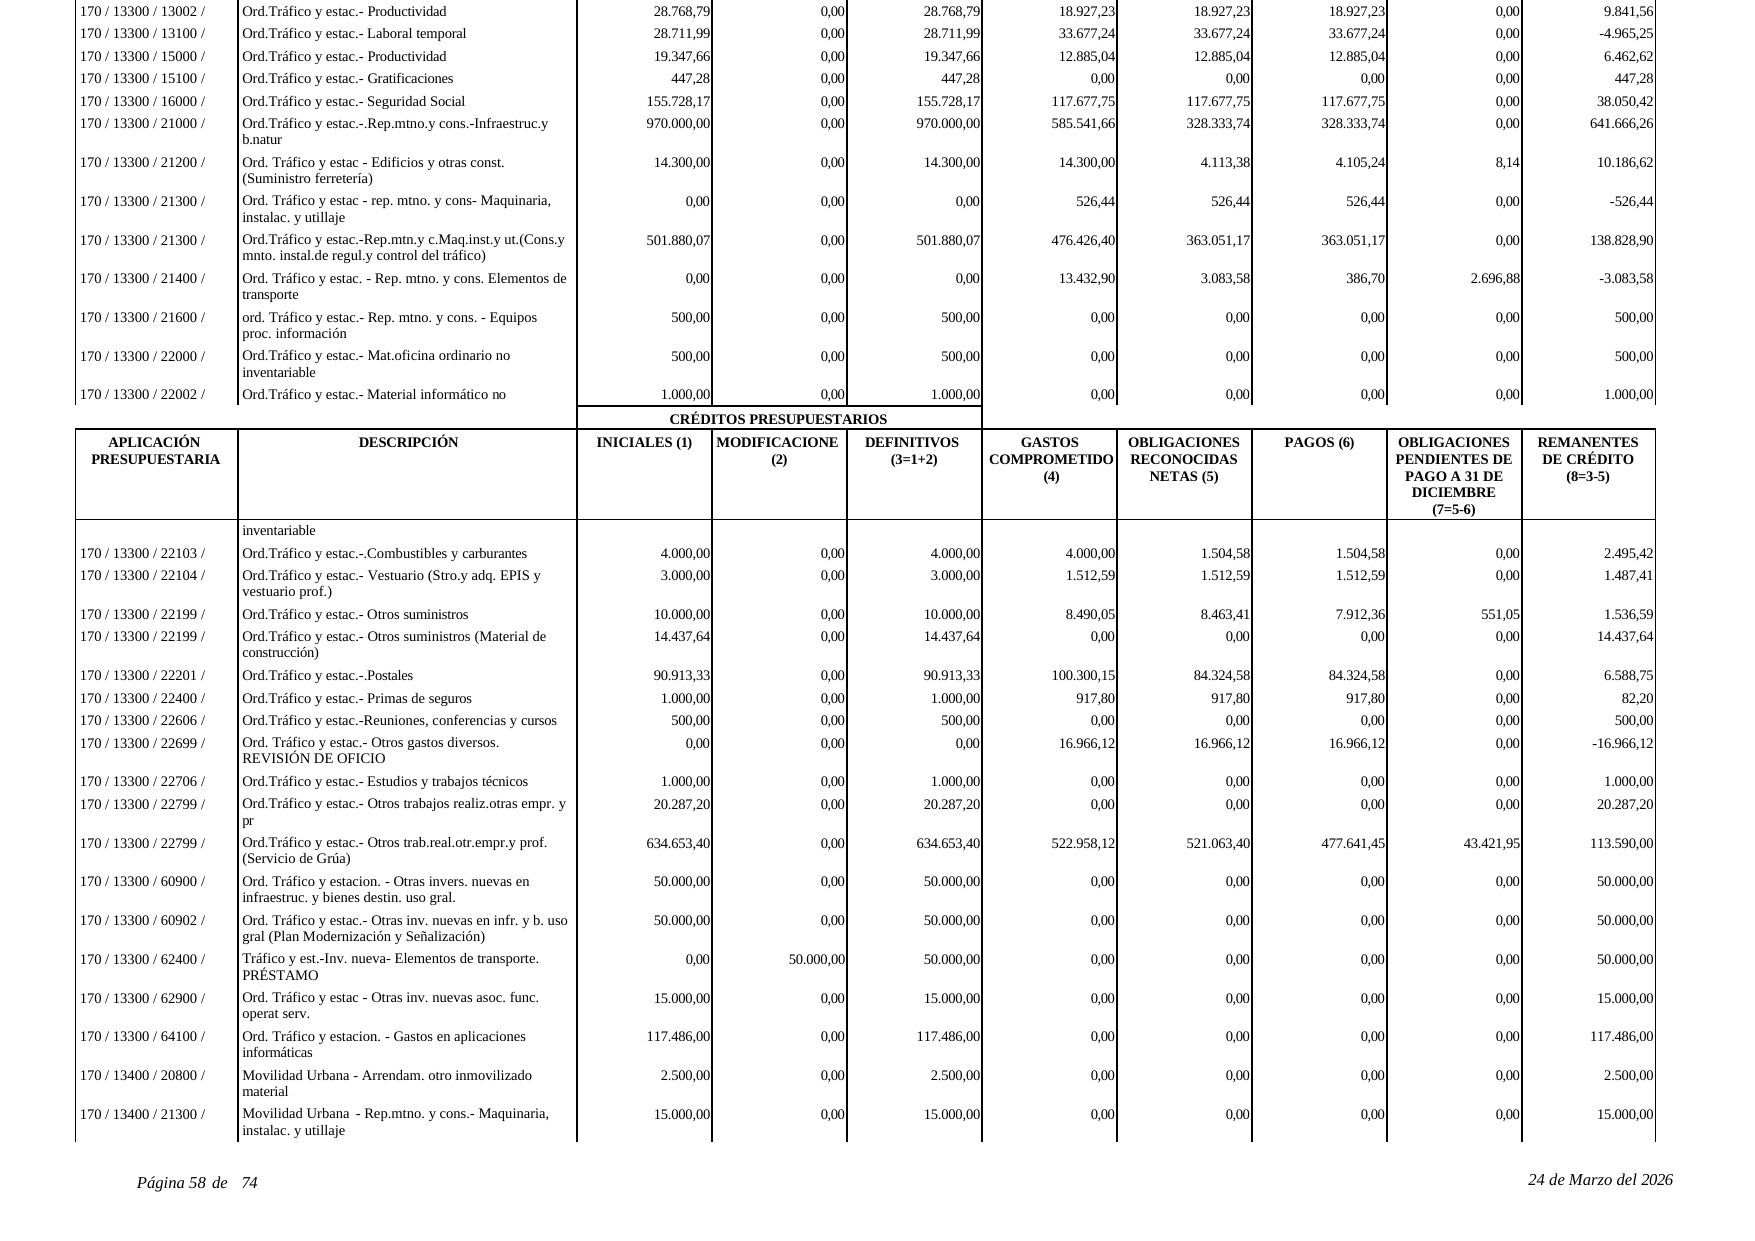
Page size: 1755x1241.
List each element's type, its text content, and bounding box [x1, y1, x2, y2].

table_cell 33.677,24 [1118, 23, 1251, 45]
table_cell 0,00 [1388, 190, 1521, 229]
table_cell 0,00 [1388, 229, 1521, 267]
table_cell 170 / 13300 / 62400 / [76, 948, 237, 987]
table_cell 500,00 [1523, 345, 1655, 384]
table_cell 50.000,00 [1523, 910, 1655, 948]
table_cell 10.000,00 [578, 603, 711, 626]
table_cell 0,00 [1253, 910, 1386, 948]
table_cell 0,00 [713, 687, 846, 709]
table_cell 18.927,23 [983, 0, 1116, 22]
table_cell 170 / 13300 / 22699 / [76, 732, 237, 771]
table_cell 170 / 13300 / 22199 / [76, 626, 237, 664]
table_cell 0,00 [713, 68, 846, 90]
table_cell 170 / 13300 / 21300 / [76, 190, 237, 229]
table_cell 0,00 [1388, 1103, 1521, 1142]
table_cell 12.885,04 [983, 45, 1116, 67]
table_cell 9.841,56 [1523, 0, 1655, 22]
table_cell 0,00 [983, 793, 1116, 832]
table_cell 4.000,00 [848, 541, 981, 564]
table_cell [1118, 520, 1251, 541]
table_cell 3.083,58 [1118, 268, 1251, 306]
table_cell Ord. Tráfico y estac - Edificios y otras const. (Suministro ferretería) [239, 151, 576, 190]
table_cell 16.966,12 [983, 732, 1116, 771]
table_cell 0,00 [713, 910, 846, 948]
table_cell 0,00 [713, 90, 846, 112]
table_cell 0,00 [848, 732, 981, 771]
table_cell 500,00 [578, 345, 711, 384]
table_cell 917,80 [1253, 687, 1386, 709]
table_cell 50.000,00 [848, 948, 981, 987]
table_cell 50.000,00 [848, 910, 981, 948]
table_cell 170 / 13300 / 15000 / [76, 45, 237, 67]
table_cell 0,00 [848, 190, 981, 229]
table_cell 0,00 [713, 23, 846, 45]
table_cell 500,00 [578, 710, 711, 732]
table_cell 0,00 [983, 910, 1116, 948]
table_cell Ord.Tráfico y estac.- Material informático no [239, 384, 576, 405]
table_cell 170 / 13300 / 15100 / [76, 68, 237, 90]
table_cell 500,00 [848, 345, 981, 384]
table_cell 14.300,00 [578, 151, 711, 190]
table_cell 447,28 [848, 68, 981, 90]
table_cell 0,00 [713, 45, 846, 67]
table_cell 117.677,75 [1118, 90, 1251, 112]
table_cell 2.500,00 [1523, 1065, 1655, 1103]
table_cell Ord. Tráfico y estac.- Otros gastos diversos. REVISIÓN DE OFICIO [239, 732, 576, 771]
table_cell 521.063,40 [1118, 832, 1251, 871]
table_cell Ord. Tráfico y estacion. - Otras invers. nuevas en infraestruc. y bienes destin. uso gral. [239, 871, 576, 909]
table_cell 0,00 [983, 948, 1116, 987]
table_cell 0,00 [1253, 871, 1386, 909]
table_cell 170 / 13400 / 21300 / [76, 1103, 237, 1142]
table_cell Ord.Tráfico y estac.- Otros trabajos realiz.otras empr. y pr [239, 793, 576, 832]
table_cell 0,00 [1388, 871, 1521, 909]
table_cell MODIFICACIONE (2) [713, 430, 846, 518]
table_cell 170 / 13300 / 22002 / [76, 384, 237, 405]
table_cell 0,00 [1253, 793, 1386, 832]
table_cell 500,00 [578, 306, 711, 345]
table_cell 0,00 [1388, 771, 1521, 793]
table_cell 28.768,79 [848, 0, 981, 22]
table_cell 170 / 13300 / 60900 / [76, 871, 237, 909]
table_cell 155.728,17 [848, 90, 981, 112]
table_cell 0,00 [713, 565, 846, 603]
table_cell 50.000,00 [1523, 871, 1655, 909]
table_cell 170 / 13300 / 22201 / [76, 665, 237, 687]
table_cell 0,00 [1253, 626, 1386, 664]
table_cell 0,00 [1388, 565, 1521, 603]
table_cell 170 / 13300 / 21600 / [76, 306, 237, 345]
table_cell 0,00 [1388, 1065, 1521, 1103]
table_cell OBLIGACIONES RECONOCIDAS NETAS (5) [1118, 430, 1251, 518]
table_cell 0,00 [983, 987, 1116, 1026]
table_cell Ord.Tráfico y estac.- Laboral temporal [239, 23, 576, 45]
table_cell 10.186,62 [1523, 151, 1655, 190]
table_cell 4.105,24 [1253, 151, 1386, 190]
table_cell 15.000,00 [848, 1103, 981, 1142]
table_cell Ord.Tráfico y estac.- Primas de seguros [239, 687, 576, 709]
table_header [75, 405, 576, 428]
table_cell 50.000,00 [578, 871, 711, 909]
table_cell Ord.Tráfico y estac.- Gratificaciones [239, 68, 576, 90]
table_cell 82,20 [1523, 687, 1655, 709]
table_cell 0,00 [713, 871, 846, 909]
table_cell 585.541,66 [983, 113, 1116, 151]
table_cell Ord.Tráfico y estac.- Productividad [239, 45, 576, 67]
table_cell 551,05 [1388, 603, 1521, 626]
table_cell 0,00 [983, 1103, 1116, 1142]
table_cell 328.333,74 [1253, 113, 1386, 151]
table_cell Ord. Tráfico y estac - Otras inv. nuevas asoc. func. operat serv. [239, 987, 576, 1026]
table_cell 0,00 [1118, 910, 1251, 948]
table_cell 50.000,00 [713, 948, 846, 987]
table_cell 0,00 [983, 1065, 1116, 1103]
table_cell 0,00 [1388, 45, 1521, 67]
table_cell 0,00 [983, 626, 1116, 664]
table_cell 6.462,62 [1523, 45, 1655, 67]
table_cell Ord.Tráfico y estac.- Otros trab.real.otr.empr.y prof. (Servicio de Grúa) [239, 832, 576, 871]
table_cell 18.927,23 [1118, 0, 1251, 22]
table_cell 477.641,45 [1253, 832, 1386, 871]
table_cell 0,00 [848, 268, 981, 306]
table_cell 500,00 [848, 710, 981, 732]
table_cell 170 / 13300 / 21300 / [76, 229, 237, 267]
table_cell 20.287,20 [578, 793, 711, 832]
table_cell 0,00 [713, 832, 846, 871]
table_cell 170 / 13300 / 22799 / [76, 832, 237, 871]
table_cell 0,00 [1388, 910, 1521, 948]
table_cell 0,00 [1118, 710, 1251, 732]
table_cell 1.487,41 [1523, 565, 1655, 603]
table_cell 170 / 13300 / 16000 / [76, 90, 237, 112]
table_cell 501.880,07 [578, 229, 711, 267]
table_cell 10.000,00 [848, 603, 981, 626]
table_cell 138.828,90 [1523, 229, 1655, 267]
table_cell [848, 520, 981, 541]
table_cell Ord. Tráfico y estac.- Otras inv. nuevas en infr. y b. uso gral (Plan Modernización y Señalización) [239, 910, 576, 948]
table_cell 43.421,95 [1388, 832, 1521, 871]
table_cell 476.426,40 [983, 229, 1116, 267]
table_cell 170 / 13300 / 60902 / [76, 910, 237, 948]
table_cell 0,00 [1253, 987, 1386, 1026]
table_cell 970.000,00 [848, 113, 981, 151]
table_cell 0,00 [1253, 68, 1386, 90]
table_cell 50.000,00 [578, 910, 711, 948]
table_cell 2.500,00 [578, 1065, 711, 1103]
table_cell Ord.Tráfico y estac.-Reuniones, conferencias y cursos [239, 710, 576, 732]
table_cell DESCRIPCIÓN [239, 430, 576, 518]
table_cell 117.677,75 [983, 90, 1116, 112]
table_cell 0,00 [983, 306, 1116, 345]
table_cell OBLIGACIONES PENDIENTES DE PAGO A 31 DE DICIEMBRE (7=5-6) [1388, 430, 1521, 518]
table_cell 15.000,00 [848, 987, 981, 1026]
table_cell 19.347,66 [848, 45, 981, 67]
table_cell 170 / 13400 / 20800 / [76, 1065, 237, 1103]
table_cell Ord.Tráfico y estac.- Otros suministros [239, 603, 576, 626]
table_cell 0,00 [1388, 710, 1521, 732]
table_cell 0,00 [1253, 771, 1386, 793]
table_cell 0,00 [578, 190, 711, 229]
table_cell Ord. Tráfico y estac - rep. mtno. y cons- Maquinaria, instalac. y utillaje [239, 190, 576, 229]
table_cell 0,00 [1118, 1065, 1251, 1103]
table_cell 1.000,00 [578, 771, 711, 793]
table_cell 386,70 [1253, 268, 1386, 306]
table_cell 363.051,17 [1118, 229, 1251, 267]
table_cell 113.590,00 [1523, 832, 1655, 871]
table_cell 0,00 [983, 771, 1116, 793]
table_cell Ord.Tráfico y estac.- Estudios y trabajos técnicos [239, 771, 576, 793]
table_cell 0,00 [713, 732, 846, 771]
table_cell 117.677,75 [1253, 90, 1386, 112]
table_cell Movilidad Urbana - Rep.mtno. y cons.- Maquinaria, instalac. y utillaje [239, 1103, 576, 1142]
table_cell 12.885,04 [1118, 45, 1251, 67]
table_cell 0,00 [713, 345, 846, 384]
table_cell 1.504,58 [1253, 541, 1386, 564]
table_cell 0,00 [1118, 948, 1251, 987]
table_cell 0,00 [1253, 345, 1386, 384]
table_cell 1.000,00 [578, 384, 711, 405]
table_cell 170 / 13300 / 13002 / [76, 0, 237, 22]
table_cell 641.666,26 [1523, 113, 1655, 151]
table_cell 0,00 [1118, 987, 1251, 1026]
table_cell 90.913,33 [578, 665, 711, 687]
table_cell 500,00 [1523, 710, 1655, 732]
table_cell 447,28 [1523, 68, 1655, 90]
table_cell 170 / 13300 / 22199 / [76, 603, 237, 626]
table_cell 0,00 [1253, 710, 1386, 732]
table_cell 0,00 [713, 771, 846, 793]
table_cell 447,28 [578, 68, 711, 90]
table_cell [713, 520, 846, 541]
table_cell 1.512,59 [1253, 565, 1386, 603]
table_cell Ord.Tráfico y estac.- Vestuario (Stro.y adq. EPIS y vestuario prof.) [239, 565, 576, 603]
table_cell 15.000,00 [1523, 987, 1655, 1026]
table_cell 634.653,40 [848, 832, 981, 871]
table_cell 0,00 [1388, 687, 1521, 709]
table_cell 170 / 13300 / 22104 / [76, 565, 237, 603]
table_cell 0,00 [1253, 1103, 1386, 1142]
table_cell 28.768,79 [578, 0, 711, 22]
table_cell Ord. Tráfico y estacion. - Gastos en aplicaciones informáticas [239, 1026, 576, 1064]
table_cell ord. Tráfico y estac.- Rep. mtno. y cons. - Equipos proc. información [239, 306, 576, 345]
table_cell -3.083,58 [1523, 268, 1655, 306]
table_cell [1253, 520, 1386, 541]
table_cell 0,00 [713, 1103, 846, 1142]
table_cell [1523, 520, 1655, 541]
table_cell 0,00 [1388, 626, 1521, 664]
table_header CRÉDITOS PRESUPUESTARIOS [578, 407, 981, 428]
table_cell 13.432,90 [983, 268, 1116, 306]
table_cell 0,00 [983, 1026, 1116, 1064]
table_cell 0,00 [1118, 345, 1251, 384]
table_cell 1.536,59 [1523, 603, 1655, 626]
table_cell 0,00 [713, 1065, 846, 1103]
table_cell 4.000,00 [578, 541, 711, 564]
table_cell 7.912,36 [1253, 603, 1386, 626]
table_cell 170 / 13300 / 22799 / [76, 793, 237, 832]
table_cell 170 / 13300 / 22400 / [76, 687, 237, 709]
table_cell DEFINITIVOS (3=1+2) [848, 430, 981, 518]
table_cell Ord.Tráfico y estac.-.Postales [239, 665, 576, 687]
table_cell 170 / 13300 / 21200 / [76, 151, 237, 190]
table_cell 0,00 [1388, 793, 1521, 832]
table_cell 500,00 [848, 306, 981, 345]
table_cell 500,00 [1523, 306, 1655, 345]
table_cell 15.000,00 [578, 1103, 711, 1142]
table_cell -526,44 [1523, 190, 1655, 229]
table_header [983, 405, 1655, 428]
table_cell 1.000,00 [1523, 771, 1655, 793]
table_cell 0,00 [713, 384, 846, 405]
table_cell 4.113,38 [1118, 151, 1251, 190]
table_cell 0,00 [1388, 541, 1521, 564]
table_cell 0,00 [578, 268, 711, 306]
table_cell 0,00 [713, 793, 846, 832]
table_cell 0,00 [713, 626, 846, 664]
table_cell 4.000,00 [983, 541, 1116, 564]
table_cell 170 / 13300 / 62900 / [76, 987, 237, 1026]
table_cell 970.000,00 [578, 113, 711, 151]
table_cell 0,00 [1388, 345, 1521, 384]
table_cell 15.000,00 [578, 987, 711, 1026]
table_cell 1.000,00 [848, 384, 981, 405]
table_cell Ord.Tráfico y estac.- Mat.oficina ordinario no inventariable [239, 345, 576, 384]
table_cell Ord.Tráfico y estac.-.Combustibles y carburantes [239, 541, 576, 564]
table_cell 522.958,12 [983, 832, 1116, 871]
table_cell 3.000,00 [578, 565, 711, 603]
table_cell 0,00 [713, 268, 846, 306]
table_cell Movilidad Urbana - Arrendam. otro inmovilizado material [239, 1065, 576, 1103]
table_cell 363.051,17 [1253, 229, 1386, 267]
table_cell 14.437,64 [1523, 626, 1655, 664]
table_cell 0,00 [713, 229, 846, 267]
table_cell PAGOS (6) [1253, 430, 1386, 518]
table_cell 16.966,12 [1118, 732, 1251, 771]
table_cell 14.437,64 [848, 626, 981, 664]
table_cell 634.653,40 [578, 832, 711, 871]
table_cell 0,00 [578, 732, 711, 771]
table_cell 2.495,42 [1523, 541, 1655, 564]
table_cell 28.711,99 [578, 23, 711, 45]
table_cell 526,44 [1118, 190, 1251, 229]
table_cell 0,00 [713, 665, 846, 687]
table_cell 20.287,20 [1523, 793, 1655, 832]
table_cell Ord.Tráfico y estac.- Productividad [239, 0, 576, 22]
table_cell 0,00 [1118, 793, 1251, 832]
table_cell 1.504,58 [1118, 541, 1251, 564]
table_cell 0,00 [1388, 665, 1521, 687]
table_cell 0,00 [713, 710, 846, 732]
table_cell 328.333,74 [1118, 113, 1251, 151]
table_cell -16.966,12 [1523, 732, 1655, 771]
table_cell INICIALES (1) [578, 430, 711, 518]
table_cell [76, 520, 237, 541]
table_cell Ord.Tráfico y estac.-Rep.mtn.y c.Maq.inst.y ut.(Cons.y mnto. instal.de regul.y control del tráfico) [239, 229, 576, 267]
table_cell 170 / 13300 / 22103 / [76, 541, 237, 564]
table_cell 0,00 [713, 190, 846, 229]
table_cell 0,00 [1388, 113, 1521, 151]
table_cell 28.711,99 [848, 23, 981, 45]
table_cell 2.696,88 [1388, 268, 1521, 306]
table_cell 1.000,00 [848, 771, 981, 793]
table_cell 14.300,00 [848, 151, 981, 190]
table_cell 50.000,00 [1523, 948, 1655, 987]
table_cell 18.927,23 [1253, 0, 1386, 22]
table_cell Ord. Tráfico y estac. - Rep. mtno. y cons. Elementos de transporte [239, 268, 576, 306]
table_cell 0,00 [1388, 1026, 1521, 1064]
table_cell 38.050,42 [1523, 90, 1655, 112]
table_cell 15.000,00 [1523, 1103, 1655, 1142]
table_cell 0,00 [713, 306, 846, 345]
table_cell 1.000,00 [848, 687, 981, 709]
table_cell 0,00 [1118, 68, 1251, 90]
table_cell 0,00 [1253, 384, 1386, 405]
table_cell 155.728,17 [578, 90, 711, 112]
table_cell 0,00 [1118, 771, 1251, 793]
table_cell 170 / 13300 / 21400 / [76, 268, 237, 306]
table_cell [983, 520, 1116, 541]
table_cell Ord.Tráfico y estac.-.Rep.mtno.y cons.-Infraestruc.y b.natur [239, 113, 576, 151]
table_cell 0,00 [1118, 1103, 1251, 1142]
table_cell 0,00 [1388, 306, 1521, 345]
table_cell 0,00 [1388, 0, 1521, 22]
table_cell 19.347,66 [578, 45, 711, 67]
table_cell 0,00 [1253, 1065, 1386, 1103]
table_cell Ord.Tráfico y estac.- Seguridad Social [239, 90, 576, 112]
table_cell 0,00 [983, 871, 1116, 909]
table_cell 0,00 [1388, 90, 1521, 112]
table_cell 0,00 [983, 345, 1116, 384]
table_cell APLICACIÓN PRESUPUESTARIA [76, 430, 237, 518]
table_cell 8,14 [1388, 151, 1521, 190]
table_cell 90.913,33 [848, 665, 981, 687]
table_cell 84.324,58 [1118, 665, 1251, 687]
table_cell 1.000,00 [1523, 384, 1655, 405]
table_cell 2.500,00 [848, 1065, 981, 1103]
table_cell 33.677,24 [983, 23, 1116, 45]
table_cell 0,00 [1388, 987, 1521, 1026]
table_cell 170 / 13300 / 22606 / [76, 710, 237, 732]
table_cell 0,00 [1388, 948, 1521, 987]
table_cell 0,00 [1118, 871, 1251, 909]
table_cell 33.677,24 [1253, 23, 1386, 45]
table_cell 1.000,00 [578, 687, 711, 709]
table_cell 50.000,00 [848, 871, 981, 909]
table_cell 16.966,12 [1253, 732, 1386, 771]
table_cell 0,00 [983, 384, 1116, 405]
table_cell [578, 520, 711, 541]
table_cell Ord.Tráfico y estac.- Otros suministros (Material de construcción) [239, 626, 576, 664]
table_cell 117.486,00 [578, 1026, 711, 1064]
table_cell 170 / 13300 / 64100 / [76, 1026, 237, 1064]
table_cell 917,80 [983, 687, 1116, 709]
table_cell 117.486,00 [848, 1026, 981, 1064]
table_cell 0,00 [713, 0, 846, 22]
table_cell 0,00 [983, 68, 1116, 90]
table_cell 917,80 [1118, 687, 1251, 709]
table_cell 0,00 [983, 710, 1116, 732]
table_cell 1.512,59 [983, 565, 1116, 603]
table_cell 0,00 [1118, 384, 1251, 405]
table_cell 6.588,75 [1523, 665, 1655, 687]
table_cell 170 / 13300 / 22000 / [76, 345, 237, 384]
table_cell [1388, 520, 1521, 541]
table_cell 3.000,00 [848, 565, 981, 603]
table_cell 0,00 [1388, 23, 1521, 45]
table_cell 20.287,20 [848, 793, 981, 832]
table_cell 501.880,07 [848, 229, 981, 267]
table_cell 0,00 [1118, 1026, 1251, 1064]
table_cell 526,44 [983, 190, 1116, 229]
table_cell 0,00 [713, 151, 846, 190]
table_cell 12.885,04 [1253, 45, 1386, 67]
table_cell 8.463,41 [1118, 603, 1251, 626]
table_cell -4.965,25 [1523, 23, 1655, 45]
table_cell 0,00 [1118, 306, 1251, 345]
table_cell 0,00 [713, 987, 846, 1026]
table_cell 0,00 [713, 541, 846, 564]
table_cell 0,00 [713, 113, 846, 151]
table_cell 14.437,64 [578, 626, 711, 664]
table_cell 0,00 [1388, 68, 1521, 90]
table_cell 100.300,15 [983, 665, 1116, 687]
table_cell inventariable [239, 520, 576, 541]
table_cell 0,00 [1118, 626, 1251, 664]
table_cell 0,00 [1388, 384, 1521, 405]
table_cell 0,00 [1253, 948, 1386, 987]
table_cell 0,00 [578, 948, 711, 987]
table_cell 0,00 [1253, 1026, 1386, 1064]
table_cell 8.490,05 [983, 603, 1116, 626]
table_cell REMANENTES DE CRÉDITO (8=3-5) [1523, 430, 1655, 518]
table_cell 14.300,00 [983, 151, 1116, 190]
table_cell Tráfico y est.-Inv. nueva- Elementos de transporte. PRÉSTAMO [239, 948, 576, 987]
table_cell 0,00 [1253, 306, 1386, 345]
table_cell 170 / 13300 / 21000 / [76, 113, 237, 151]
table_cell GASTOS COMPROMETIDO (4) [983, 430, 1116, 518]
table_cell 170 / 13300 / 22706 / [76, 771, 237, 793]
table_cell 0,00 [713, 1026, 846, 1064]
table_cell 0,00 [713, 603, 846, 626]
table_cell 117.486,00 [1523, 1026, 1655, 1064]
table_cell 1.512,59 [1118, 565, 1251, 603]
table_cell 170 / 13300 / 13100 / [76, 23, 237, 45]
table_cell 84.324,58 [1253, 665, 1386, 687]
table_cell 526,44 [1253, 190, 1386, 229]
table_cell 0,00 [1388, 732, 1521, 771]
